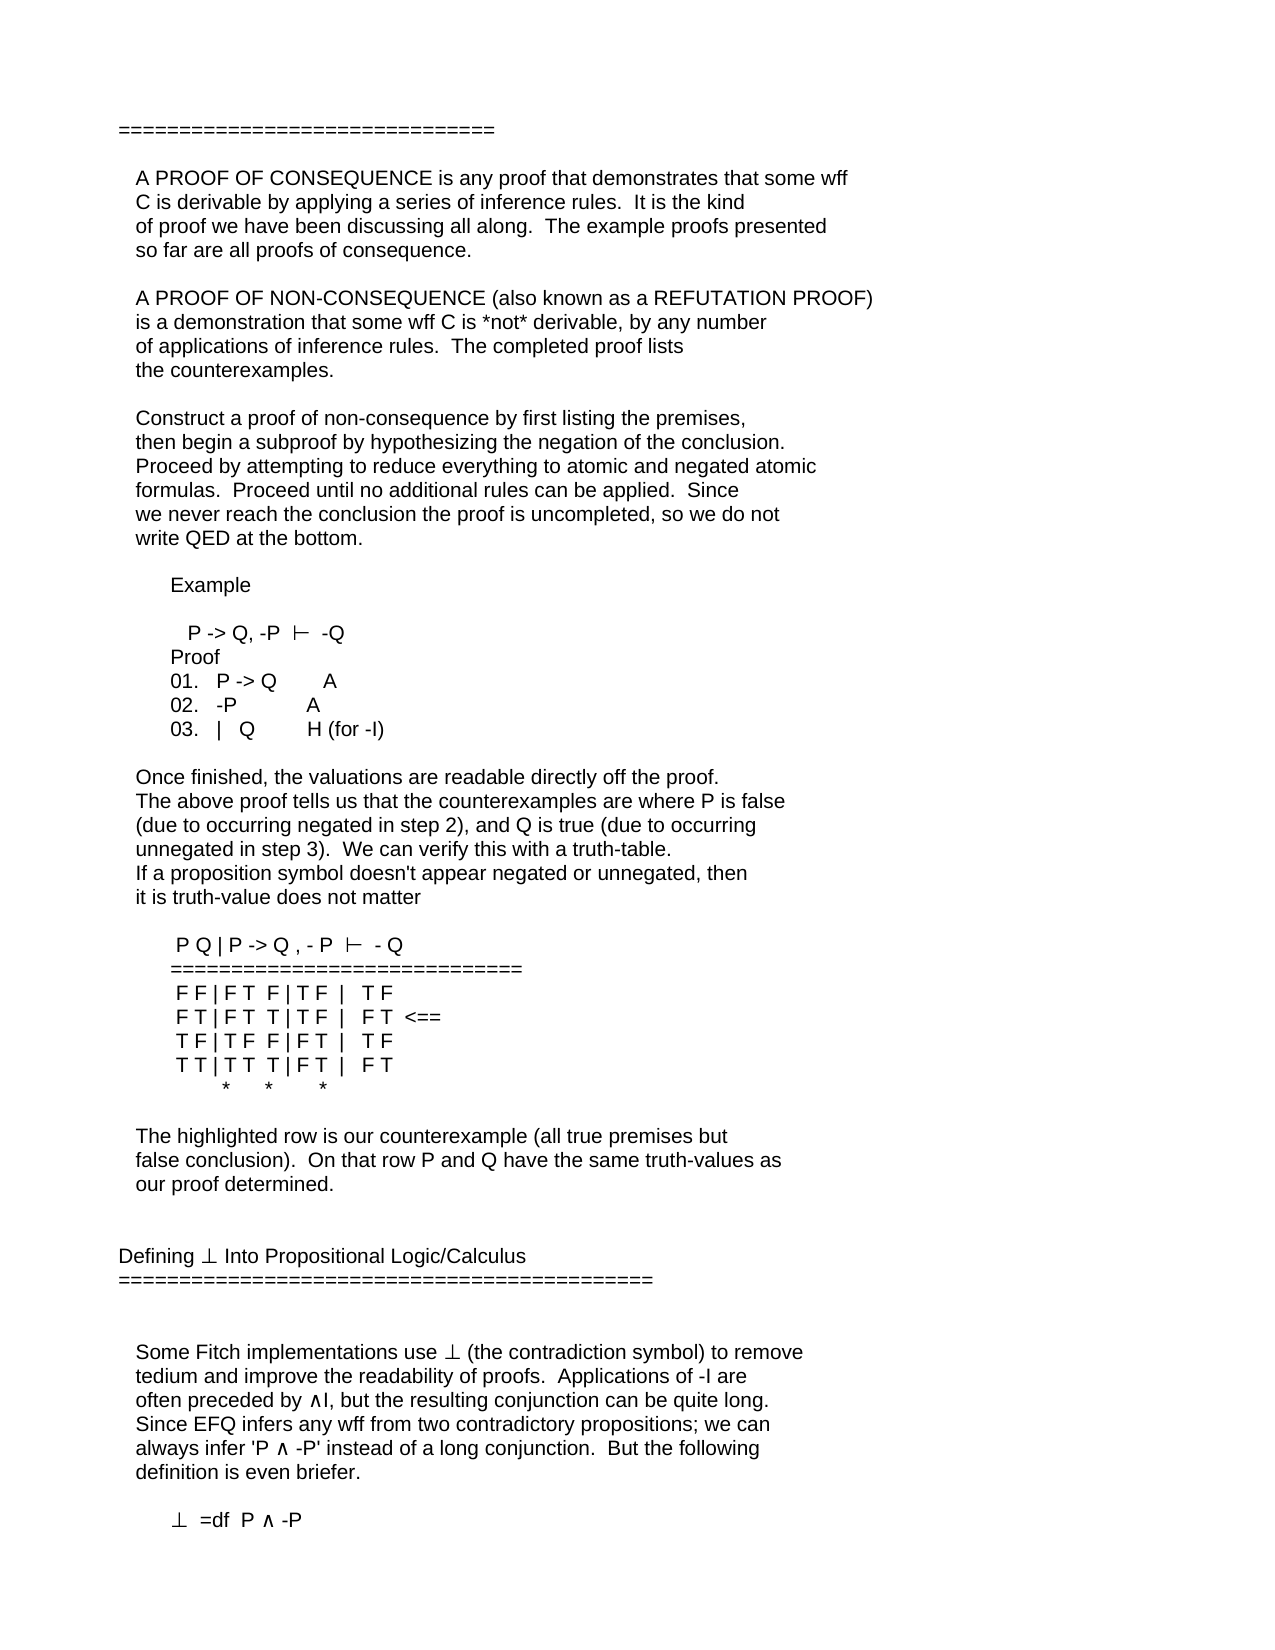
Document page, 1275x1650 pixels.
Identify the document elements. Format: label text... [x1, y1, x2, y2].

text P Q | P -> Q , - P ⊢ - Q [118, 933, 1157, 957]
text A PROOF OF CONSEQUENCE is any proof that demonstrates that some wff [118, 166, 1157, 190]
text then begin a subproof by hypothesizing the negation of the conclusion. [118, 429, 1157, 453]
text of applications of inference rules. The completed proof lists [118, 334, 1157, 358]
text If a proposition symbol doesn't appear negated or unnegated, then [118, 861, 1157, 885]
text P -> Q, -P ⊢ -Q [118, 621, 1157, 645]
text =============================== [118, 118, 1157, 142]
text 02. -P A [118, 693, 1157, 717]
text Proof [118, 645, 1157, 669]
text formulas. Proceed until no additional rules can be applied. Since [118, 477, 1157, 501]
text is a demonstration that some wff C is *not* derivable, by any number [118, 310, 1157, 334]
text the counterexamples. [118, 358, 1157, 382]
text 01. P -> Q A [118, 669, 1157, 693]
text tedium and improve the readability of proofs. Applications of -I are [118, 1364, 1157, 1388]
text The highlighted row is our counterexample (all true premises but [118, 1124, 1157, 1148]
text T T | T T T | F T | F T [118, 1052, 1157, 1076]
text A PROOF OF NON-CONSEQUENCE (also known as a REFUTATION PROOF) [118, 286, 1157, 310]
text T F | T F F | F T | T F [118, 1028, 1157, 1052]
text Construct a proof of non-consequence by first listing the premises, [118, 406, 1157, 429]
text Example [118, 573, 1157, 597]
text always infer 'P ∧ -P' instead of a long conjunction. But the following [118, 1436, 1157, 1460]
text our proof determined. [118, 1172, 1157, 1196]
text ============================================ [118, 1268, 1157, 1292]
text F T | F T T | T F | F T <== [118, 1004, 1157, 1028]
text (due to occurring negated in step 2), and Q is true (due to occurring [118, 813, 1157, 837]
text it is truth-value does not matter [118, 885, 1157, 909]
text ============================= [118, 957, 1157, 981]
text C is derivable by applying a series of inference rules. It is the kind [118, 190, 1157, 214]
text Since EFQ infers any wff from two contradictory propositions; we can [118, 1412, 1157, 1436]
text definition is even briefer. [118, 1460, 1157, 1484]
text often preceded by ∧I, but the resulting conjunction can be quite long. [118, 1388, 1157, 1412]
text The above proof tells us that the counterexamples are where P is false [118, 789, 1157, 813]
text unnegated in step 3). We can verify this with a truth-table. [118, 837, 1157, 861]
text so far are all proofs of consequence. [118, 238, 1157, 262]
text F F | F T F | T F | T F [118, 981, 1157, 1004]
text ⊥ =df P ∧ -P [118, 1508, 1157, 1532]
text Some Fitch implementations use ⊥ (the contradiction symbol) to remove [118, 1340, 1157, 1364]
text of proof we have been discussing all along. The example proofs presented [118, 214, 1157, 238]
text Once finished, the valuations are readable directly off the proof. [118, 765, 1157, 789]
text Proceed by attempting to reduce everything to atomic and negated atomic [118, 453, 1157, 477]
text * * * [118, 1076, 1157, 1100]
text Defining ⊥ Into Propositional Logic/Calculus [118, 1244, 1157, 1268]
text we never reach the conclusion the proof is uncompleted, so we do not [118, 501, 1157, 525]
text false conclusion). On that row P and Q have the same truth-values as [118, 1148, 1157, 1172]
text 03. | Q H (for -I) [118, 717, 1157, 741]
text write QED at the bottom. [118, 525, 1157, 549]
